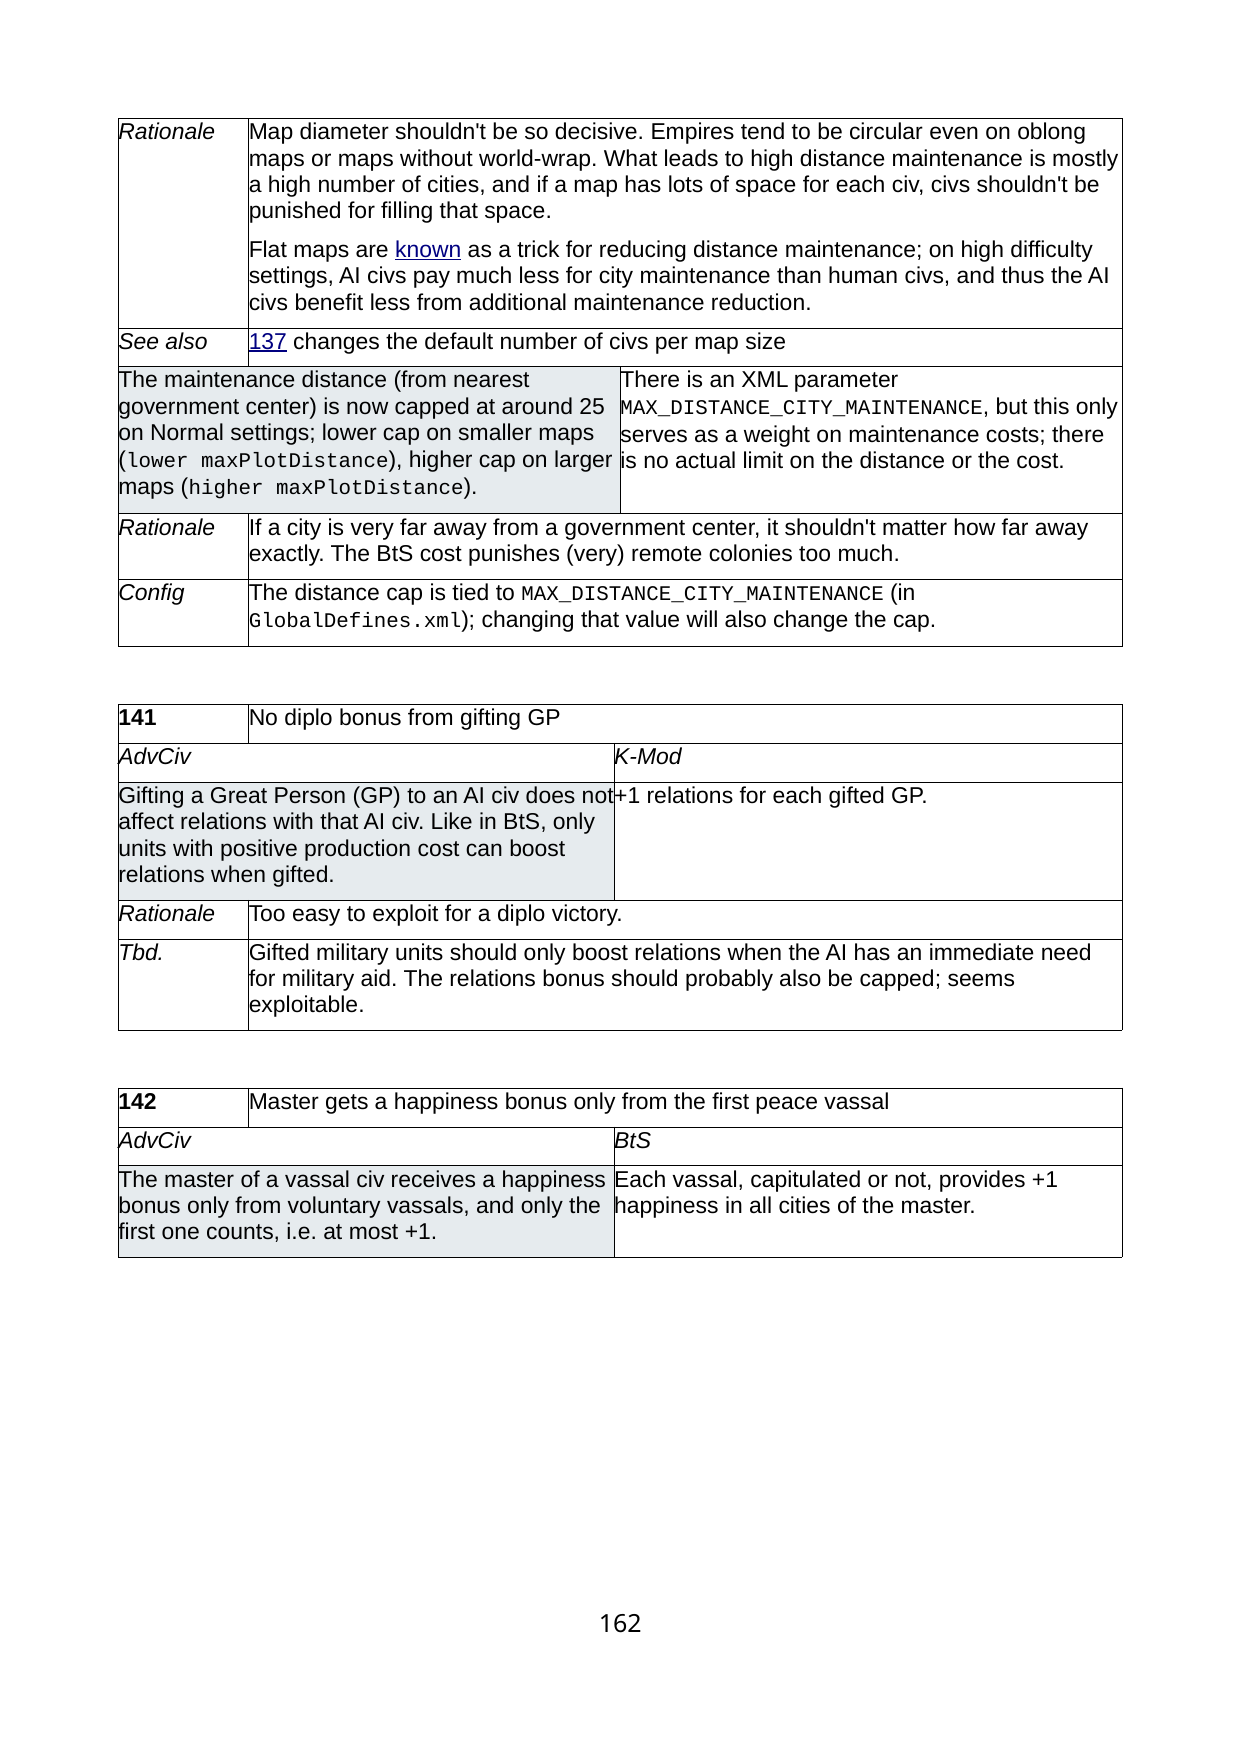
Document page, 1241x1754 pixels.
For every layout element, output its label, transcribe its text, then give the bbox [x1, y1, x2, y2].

table_cell +1 relations for each gifted GP. [615, 783, 1122, 900]
table_cell AdvCiv [119, 1128, 614, 1165]
table_header Master gets a happiness bonus only from the first peace vassal [249, 1089, 1122, 1127]
table_header 141 [119, 705, 248, 743]
table_cell Gifted military units should only boost relations when the AI has an immediate need for military aid. The relations bonus should probably also be capped; seems exploitable. [249, 940, 1122, 1030]
table_cell BtS [615, 1128, 1122, 1165]
table_cell See also [119, 329, 248, 366]
table_cell Gifting a Great Person (GP) to an AI civ does not affect relations with that AI civ. Like in BtS, only units with positive production cost can boost relations when gifted. [119, 783, 614, 900]
table_cell AdvCiv [119, 744, 614, 782]
table_cell Each vassal, capitulated or not, provides +1 happiness in all cities of the master. [615, 1166, 1122, 1257]
table_header No diplo bonus from gifting GP [249, 705, 1122, 743]
table_cell Rationale [119, 119, 248, 327]
table_cell Rationale [119, 514, 248, 578]
table_cell The maintenance distance (from nearest government center) is now capped at around 25 on Normal settings; lower cap on smaller maps (lower maxPlotDistance), higher cap on larger maps (higher maxPlotDistance). [119, 367, 620, 513]
table_cell Rationale [119, 901, 248, 938]
table_cell Too easy to exploit for a diplo victory. [249, 901, 1122, 938]
table_cell The distance cap is tied to MAX_DISTANCE_CITY_MAINTENANCE (in GlobalDefines.xml); changing that value will also change the cap. [249, 580, 1122, 646]
table_cell If a city is very far away from a government center, it shouldn't matter how far away exactly. The BtS cost punishes (very) remote colonies too much. [249, 514, 1122, 578]
table_cell Config [119, 580, 248, 646]
table_cell There is an XML parameter MAX_DISTANCE_CITY_MAINTENANCE, but this only serves as a weight on maintenance costs; there is no actual limit on the distance or the cost. [621, 367, 1122, 513]
table_cell The master of a vassal civ receives a happiness bonus only from voluntary vassals, and only the first one counts, i.e. at most +1. [119, 1166, 614, 1257]
table_cell K-Mod [615, 744, 1122, 782]
table_cell Tbd. [119, 940, 248, 1030]
table_cell 137 changes the default number of civs per map size [249, 329, 1122, 366]
table_cell Map diameter shouldn't be so decisive. Empires tend to be circular even on oblong maps or maps without world-wrap. What leads to high distance maintenance is mostly a high number of cities, and if a map has lots of space for each civ, civs shouldn't be punished for filling that space. Flat maps are known as a trick for reducing distance maintenance; on high difficulty settings, AI civs pay much less for city maintenance than human civs, and thus the AI civs benefit less from additional maintenance reduction. [249, 119, 1122, 327]
table_header 142 [119, 1089, 248, 1127]
